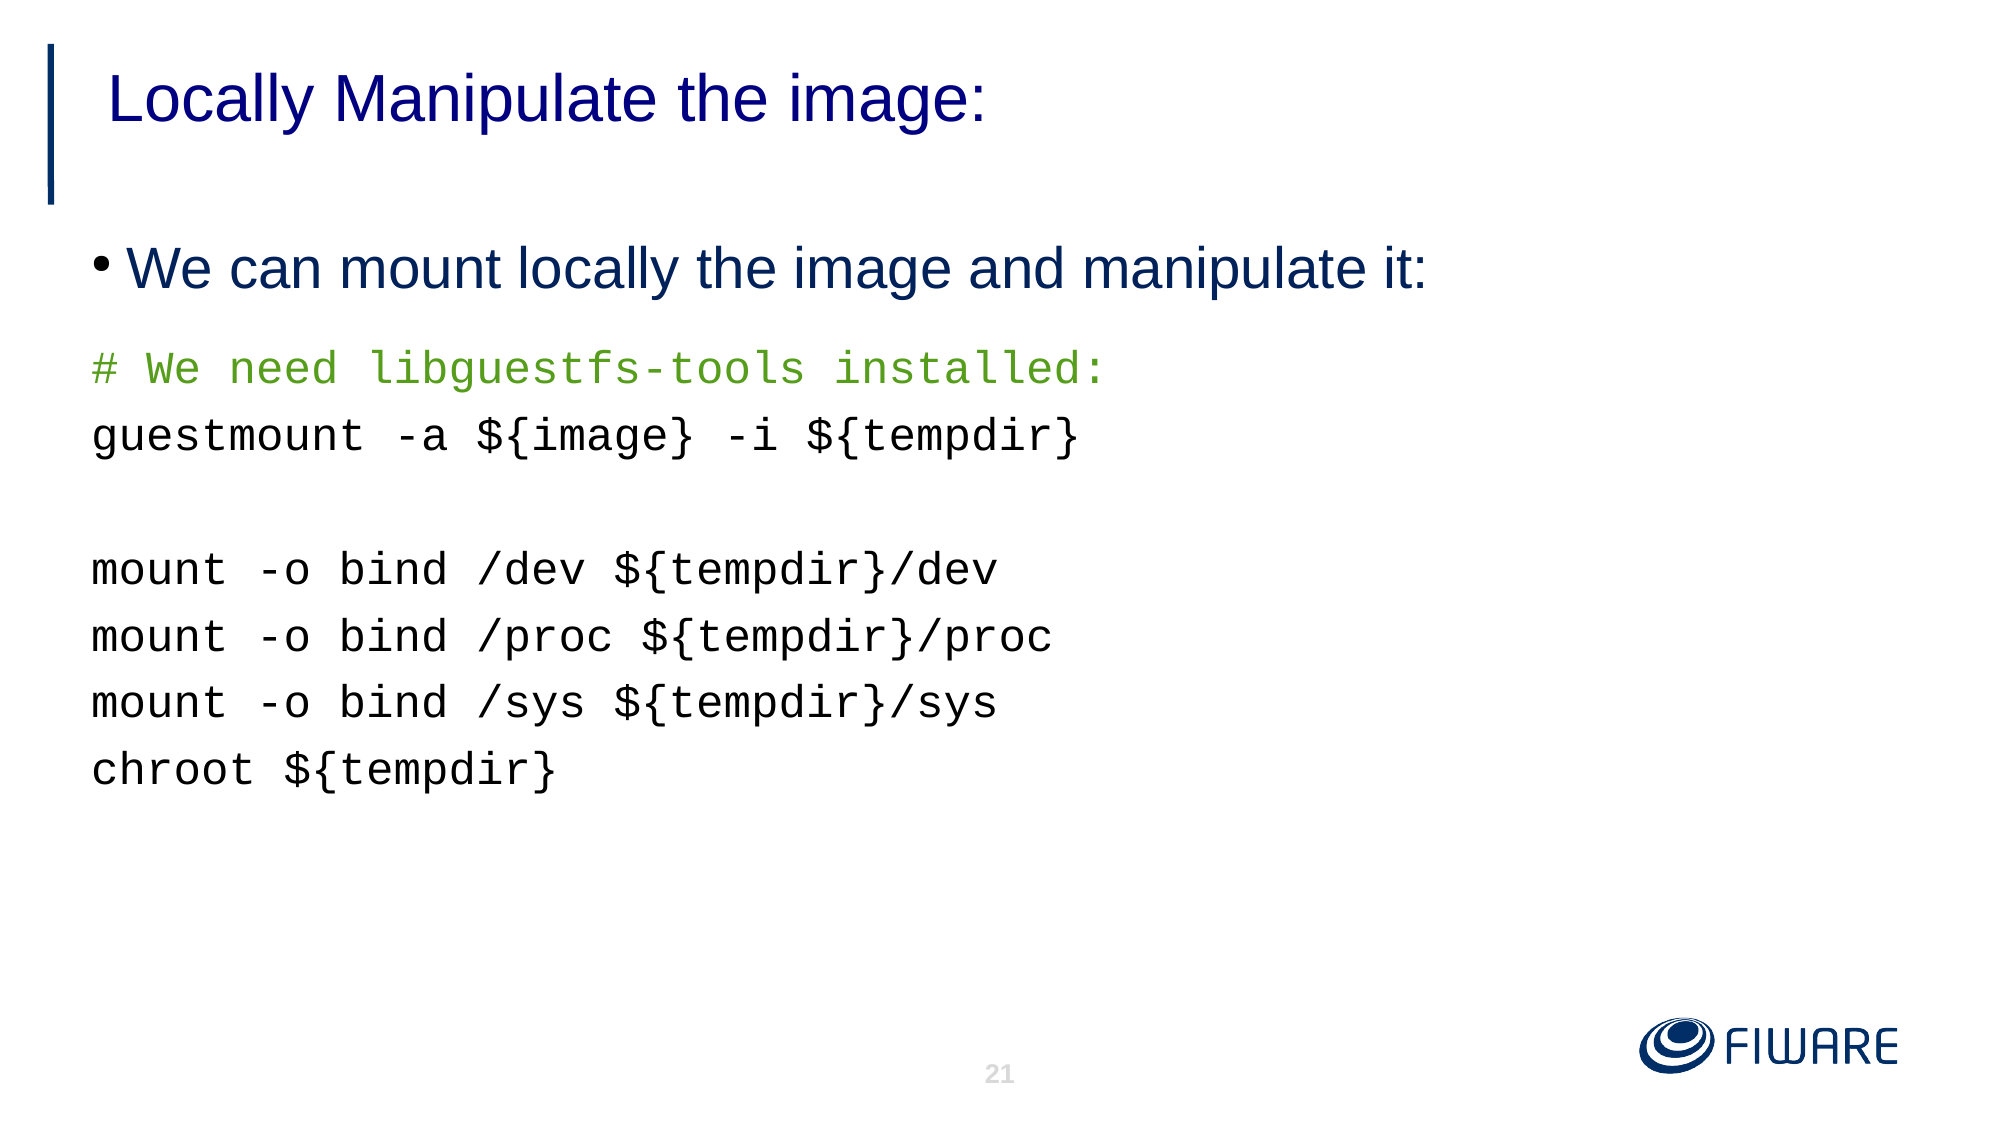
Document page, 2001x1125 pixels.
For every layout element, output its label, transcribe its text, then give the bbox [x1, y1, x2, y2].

picture [1635, 1012, 1905, 1077]
text_box # We need libguestfs-tools installed: guestmount -a ${image} -i ${tempdir} mount -o bind /dev ${tempdir}/dev mount -o bind /proc ${tempdir}/proc mount -o bind /sys ${tempdir}/sys chroot ${tempdir} [76, 330, 1902, 802]
text_box We can mount locally the image and manipulate it: [76, 212, 1902, 308]
title Locally Manipulate the image: [92, 47, 1704, 142]
slide_number [887, 1042, 1113, 1103]
